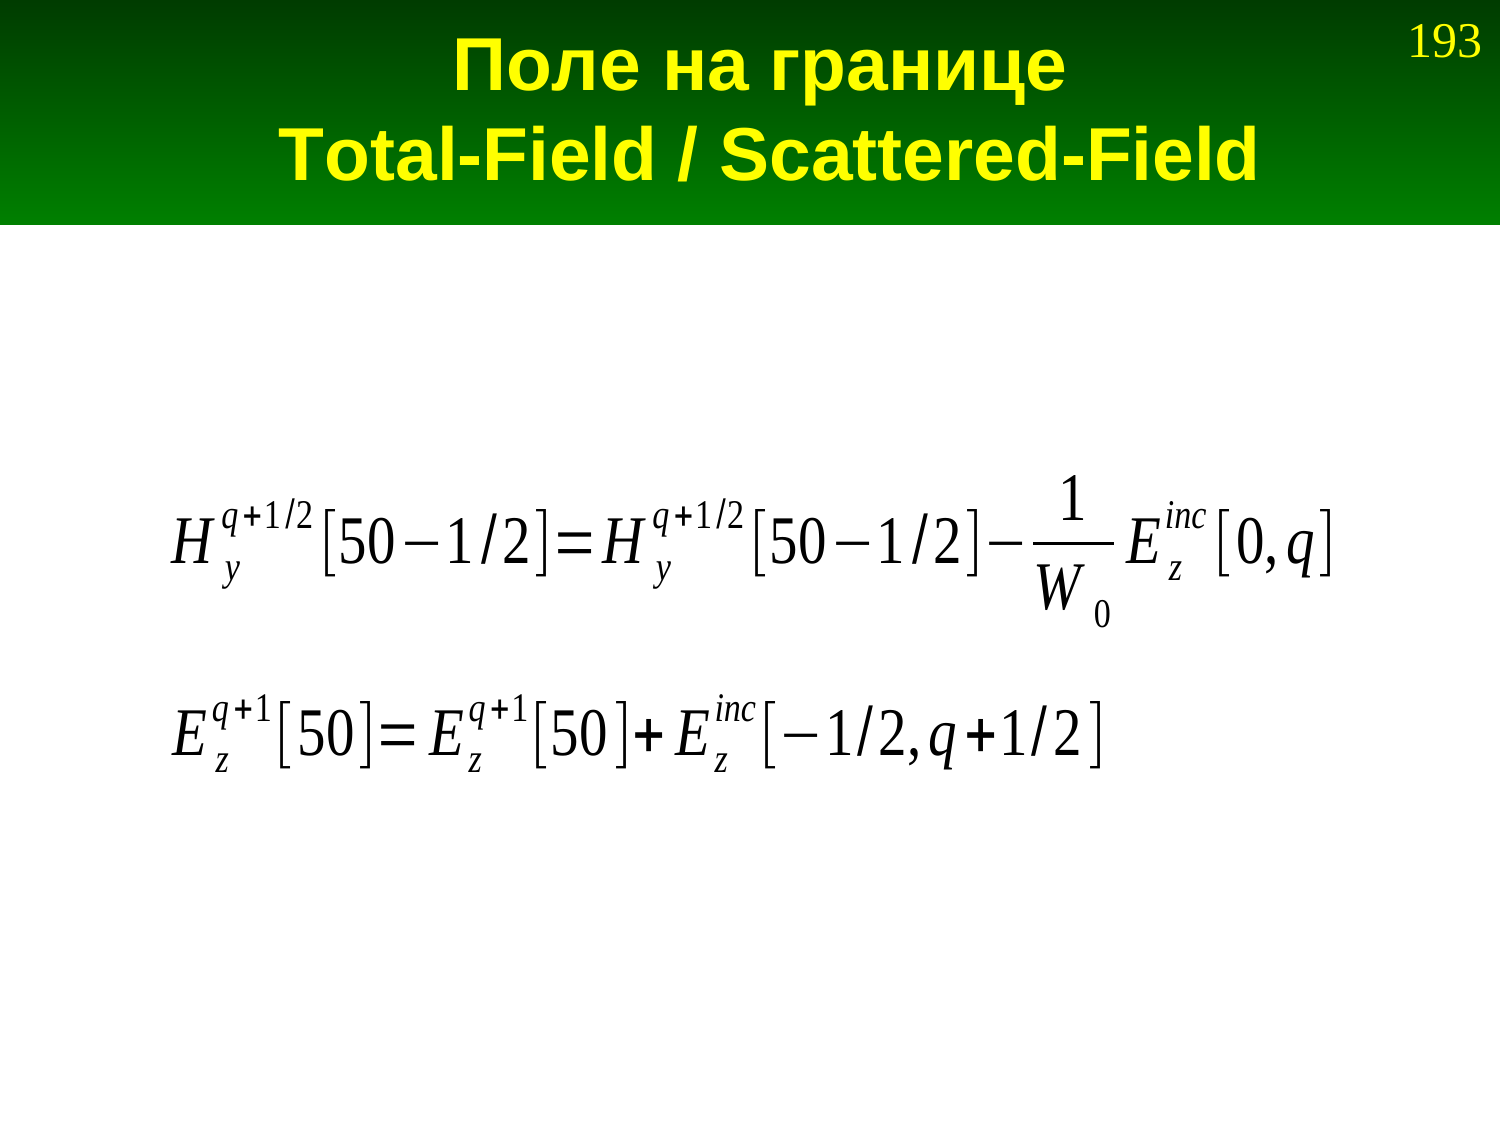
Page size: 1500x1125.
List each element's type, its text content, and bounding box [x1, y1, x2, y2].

title Поле на границе Total-Field / Scattered-Field [100, 7, 1441, 204]
chart [154, 683, 1117, 780]
chart [153, 460, 1349, 635]
